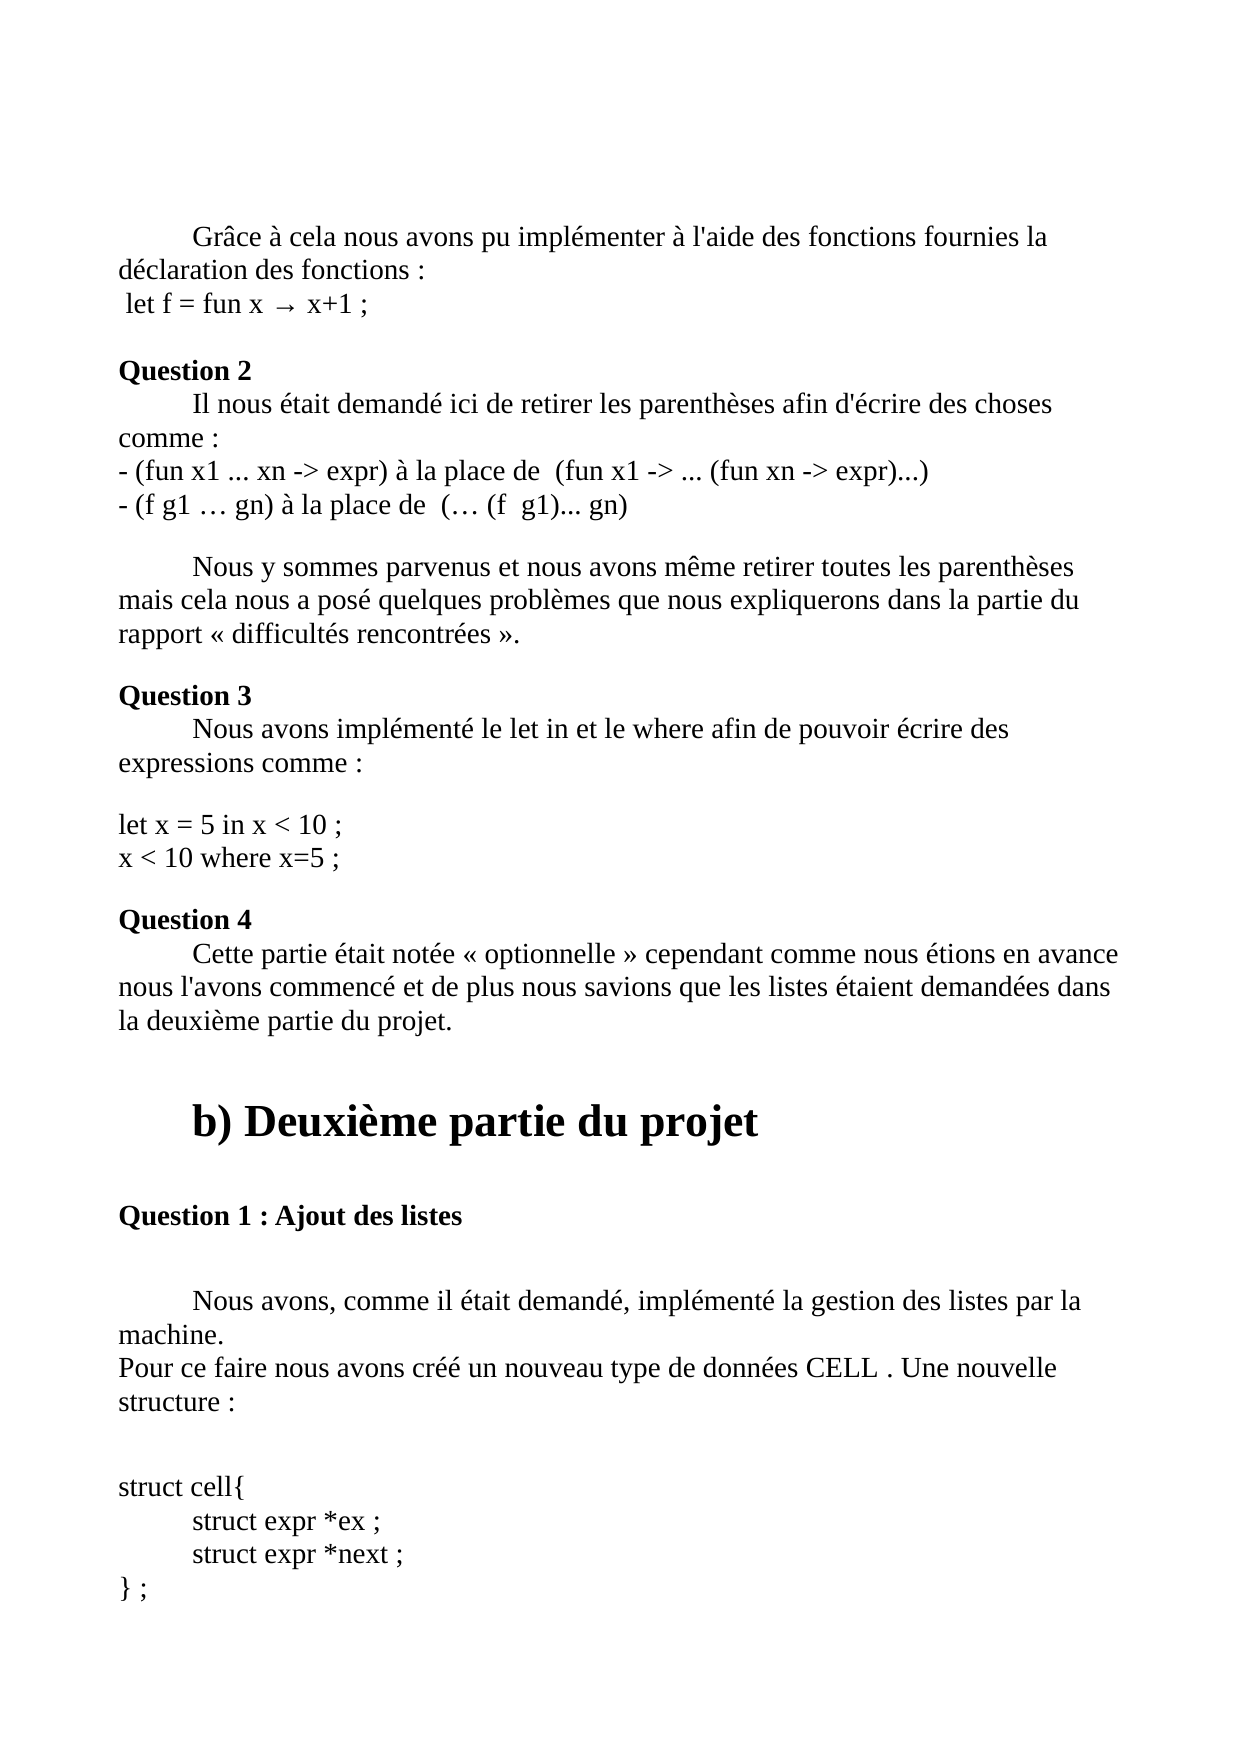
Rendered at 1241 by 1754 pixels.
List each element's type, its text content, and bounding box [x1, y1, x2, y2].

text Question 2 [118, 353, 1122, 386]
text - (f g1 … gn) à la place de (… (f g1)... gn) [118, 487, 1122, 521]
text struct cell{ [118, 1469, 1122, 1503]
text Cette partie était notée « optionnelle » cependant comme nous étions en avance nous l'avons commencé et de plus nous savions que les listes étaient demandées dans la deuxième partie du projet. [118, 936, 1122, 1036]
text - (fun x1 ... xn -> expr) à la place de (fun x1 -> ... (fun xn -> expr)...) [118, 453, 1122, 487]
text b) Deuxième partie du projet [118, 1093, 1122, 1146]
text Nous avons, comme il était demandé, implémenté la gestion des listes par la machine. [118, 1283, 1122, 1350]
text Question 1 : Ajout des listes [118, 1198, 1122, 1231]
text let f = fun x → x+1 ; [118, 286, 1122, 319]
text Pour ce faire nous avons créé un nouveau type de données CELL . Une nouvelle structure : [118, 1350, 1122, 1417]
text Nous avons implémenté le let in et le where afin de pouvoir écrire des expressions comme : [118, 711, 1122, 778]
text struct expr *next ; [118, 1537, 1122, 1570]
text x < 10 where x=5 ; [118, 840, 1122, 874]
text Il nous était demandé ici de retirer les parenthèses afin d'écrire des choses comme : [118, 386, 1122, 453]
text struct expr *ex ; [118, 1503, 1122, 1537]
text let x = 5 in x < 10 ; [118, 807, 1122, 840]
text Grâce à cela nous avons pu implémenter à l'aide des fonctions fournies la déclaration des fonctions : [118, 219, 1122, 286]
text Question 3 [118, 678, 1122, 711]
text } ; [118, 1570, 1122, 1604]
text Nous y sommes parvenus et nous avons même retirer toutes les parenthèses mais cela nous a posé quelques problèmes que nous expliquerons dans la partie du rapport « difficultés rencontrées ». [118, 549, 1122, 649]
text Question 4 [118, 902, 1122, 936]
